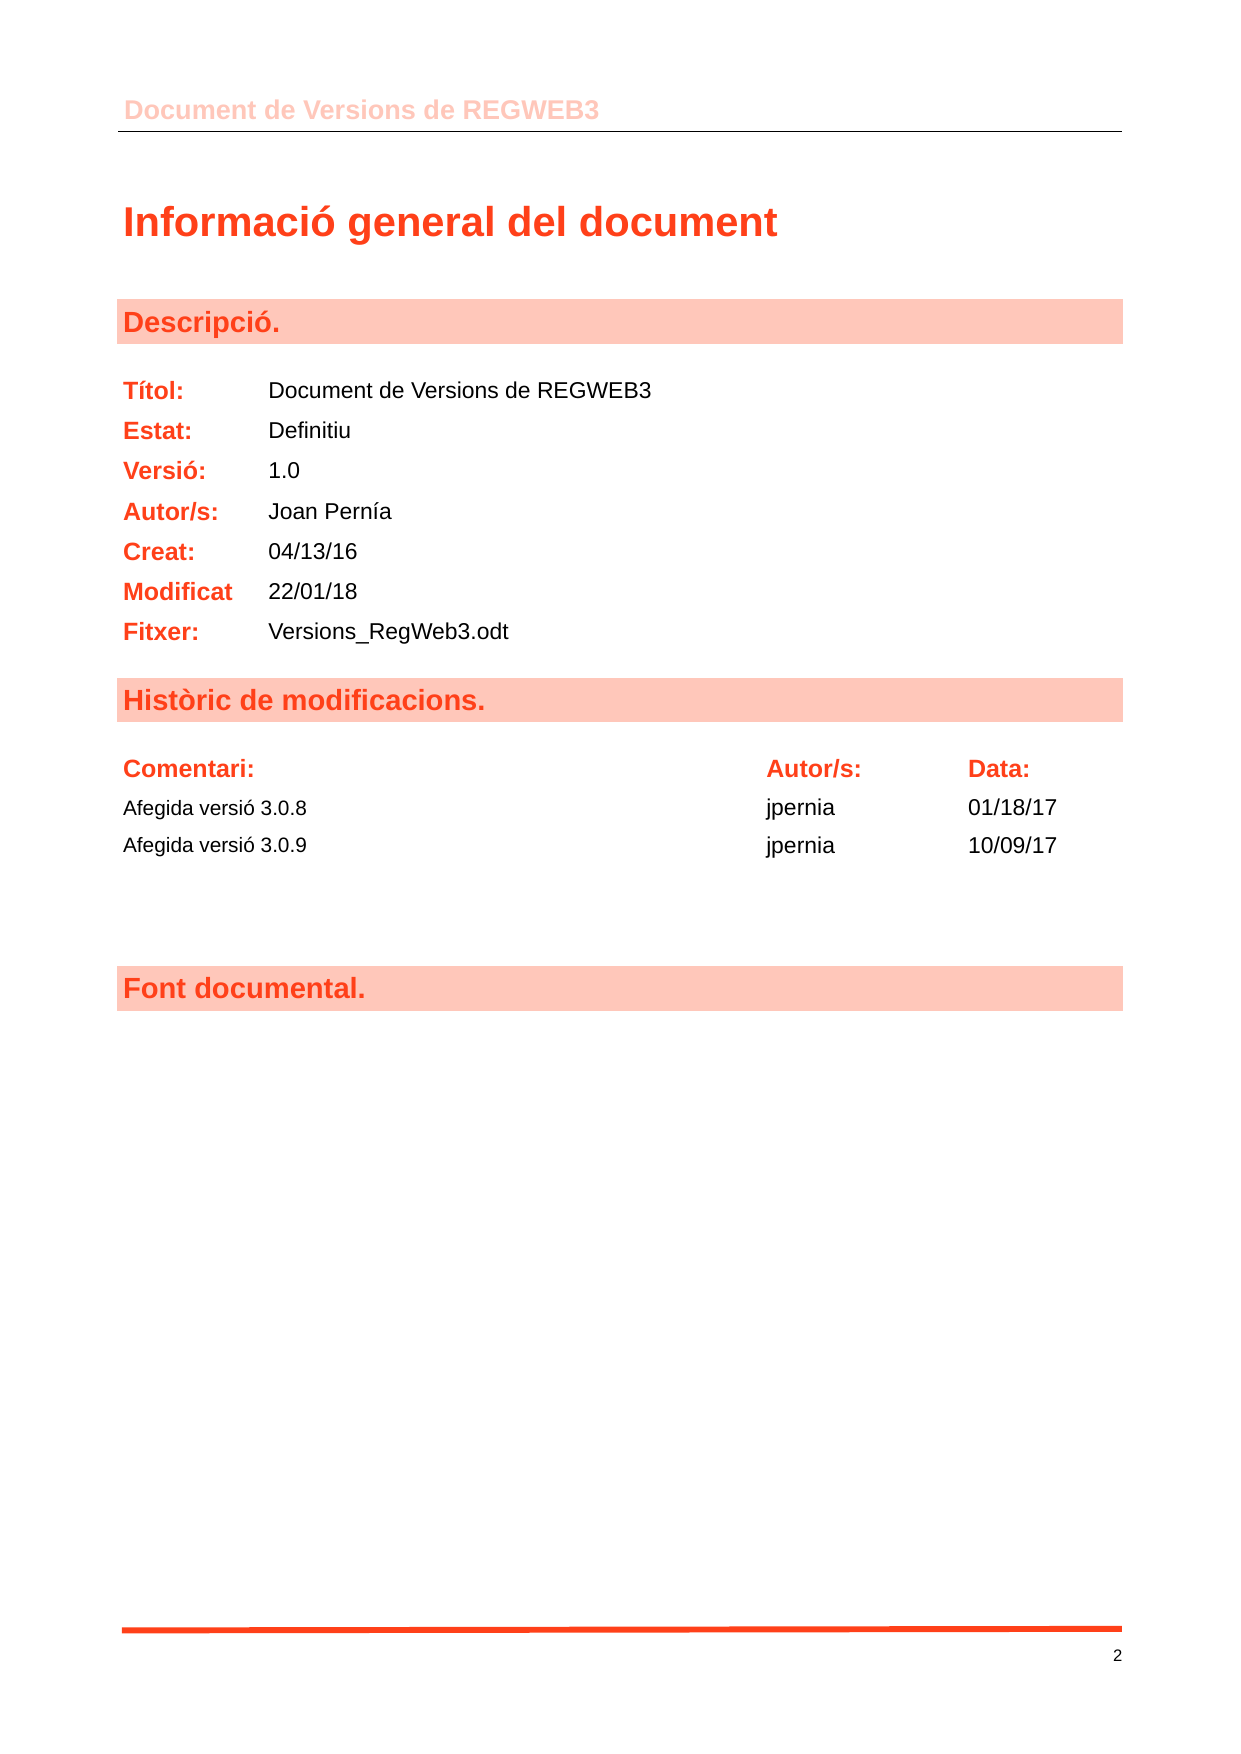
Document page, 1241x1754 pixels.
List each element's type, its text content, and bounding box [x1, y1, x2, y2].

table_cell Autor/s: [760, 748, 962, 788]
table_cell Definitiu [262, 410, 1123, 451]
table_cell [117, 723, 1123, 748]
table_cell Afegida versió 3.0.8 [117, 789, 760, 826]
table_cell 09/10/17 [962, 826, 1123, 864]
table_cell jpernia [760, 826, 962, 864]
table_cell [117, 1036, 1123, 1074]
table_cell [117, 652, 1123, 677]
table_cell Joan Pernía [262, 491, 1123, 531]
table_cell [760, 864, 962, 902]
table_cell Afegida versió 3.0.9 [117, 826, 760, 864]
table_cell Versió: [117, 451, 262, 491]
table_cell [117, 902, 760, 940]
table_cell Històric de modificacions. [117, 678, 1123, 722]
table_cell [117, 344, 1123, 370]
table_cell Estat: [117, 410, 262, 451]
table_cell Font documental. [117, 966, 1123, 1011]
table_header Informació general del document [117, 192, 1123, 299]
table_cell [962, 902, 1123, 940]
table_cell Autor/s: [117, 491, 262, 531]
table_cell Títol: [117, 370, 262, 410]
table_cell 13/04/16 [262, 531, 1123, 571]
table_cell 18/01/17 [962, 789, 1123, 826]
table_cell [117, 940, 1123, 966]
table_cell [117, 1114, 1123, 1152]
table_cell 22/01/18 [262, 571, 1123, 611]
table_cell Document de Versions de REGWEB3 [262, 370, 1123, 410]
table_cell [117, 1011, 1123, 1036]
table_cell [117, 1074, 1123, 1114]
table_cell Comentari: [117, 748, 760, 788]
table_cell [962, 864, 1123, 902]
table_cell [760, 902, 962, 940]
table_cell 1.0 [262, 451, 1123, 491]
table_cell Versions_RegWeb3.odt [262, 611, 1123, 652]
table_cell Modificat [117, 571, 262, 611]
table_cell Fitxer: [117, 611, 262, 652]
table_cell [117, 864, 760, 902]
table_cell Descripció. [117, 299, 1123, 344]
table_cell Creat: [117, 531, 262, 571]
table_cell Data: [962, 748, 1123, 788]
table_cell jpernia [760, 789, 962, 826]
